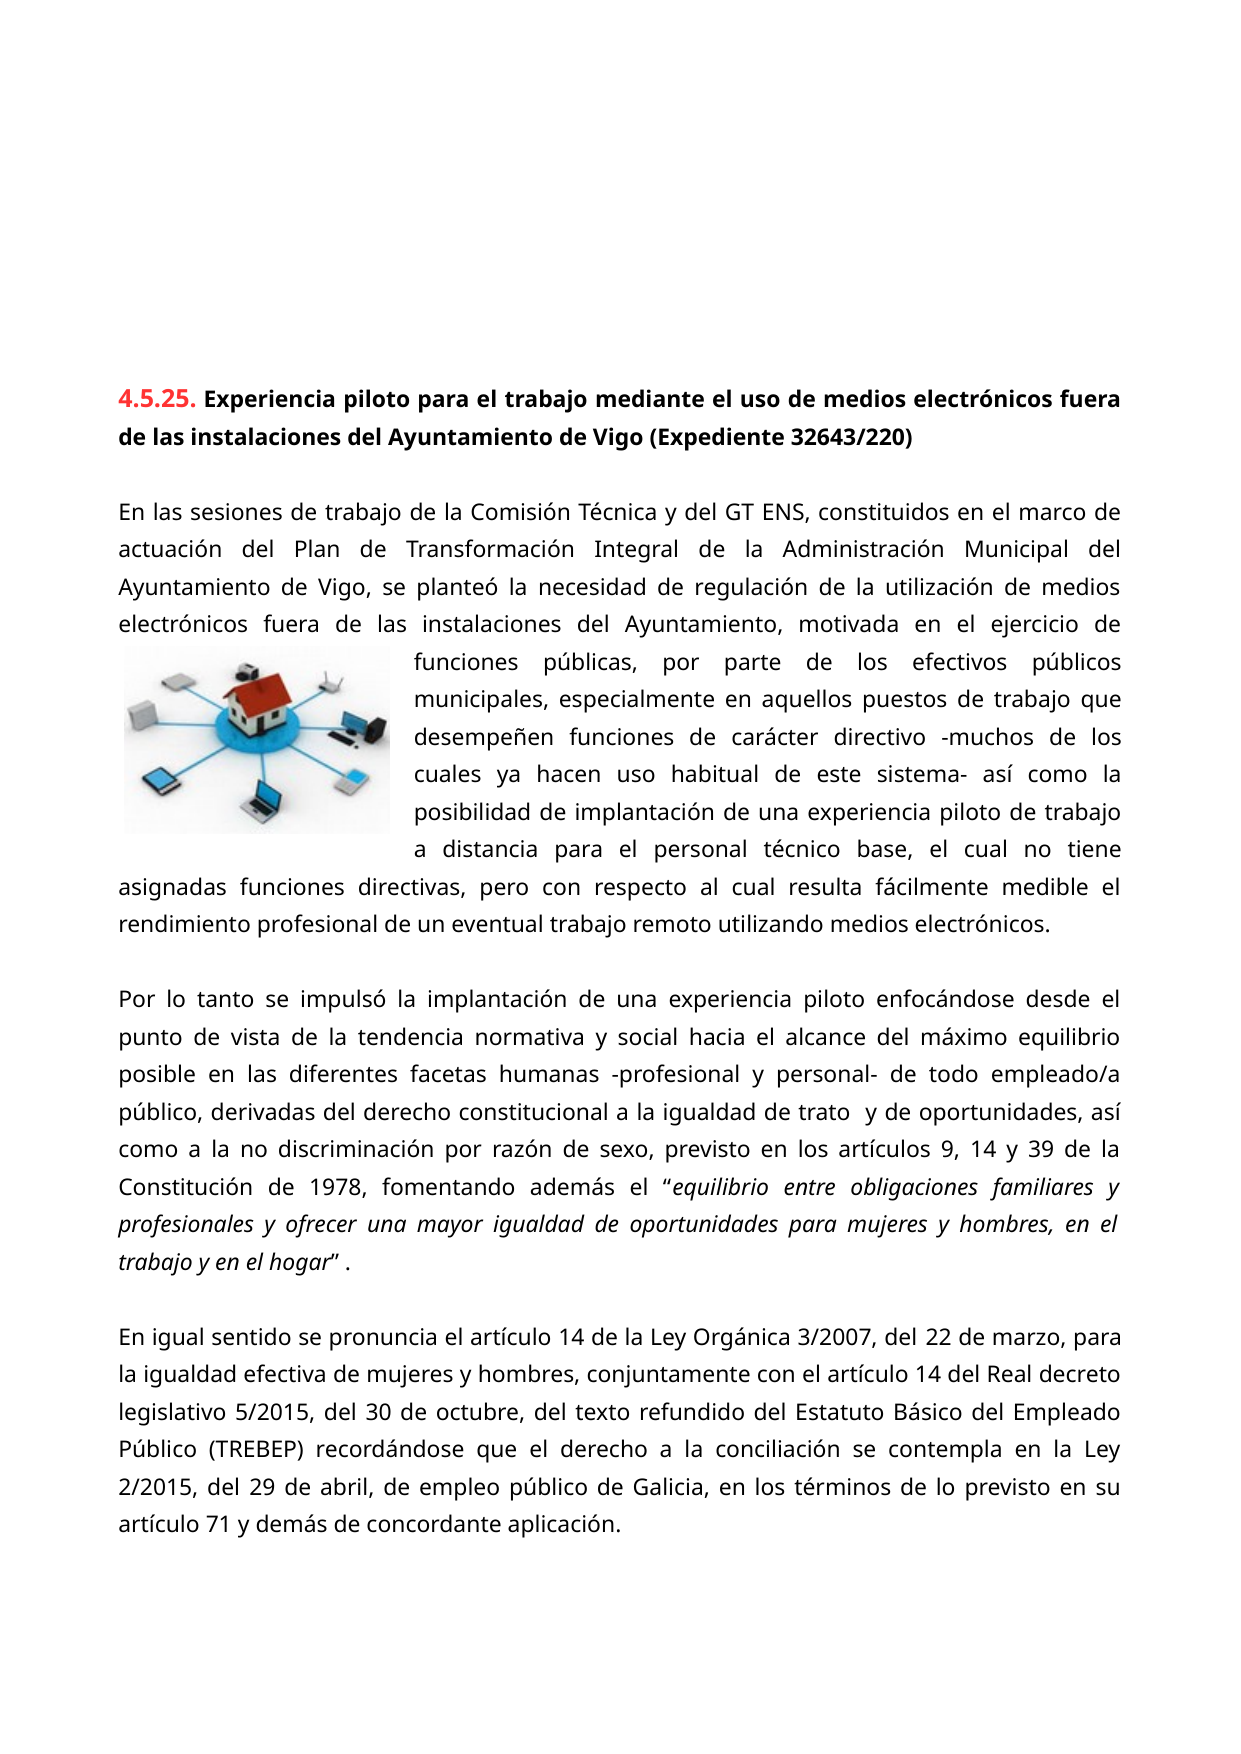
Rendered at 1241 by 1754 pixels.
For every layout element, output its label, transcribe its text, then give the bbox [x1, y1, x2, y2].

picture [124, 646, 390, 834]
text En igual sentido se pronuncia el artículo 14 de la Ley Orgánica 3/2007, del 22 de marzo, para la igualdad efectiva de mujeres y hombres, conjuntamente con el artículo 14 del Real decreto legislativo 5/2015, del 30 de octubre, del texto refundido del Estatuto Básico del Empleado Público (TREBEP) recordándose que el derecho a la conciliación se contempla en la Ley 2/2015, del 29 de abril, de empleo público de Galicia, en los términos de lo previsto en su artículo 71 y demás de concordante aplicación. [118, 1321, 1122, 1540]
text Por lo tanto se impulsó la implantación de una experiencia piloto enfocándose desde el punto de vista de la tendencia normativa y social hacia el alcance del máximo equilibrio posible en las diferentes facetas humanas -profesional y personal- de todo empleado/a público, derivadas del derecho constitucional a la igualdad de trato y de oportunidades, así como a la no discriminación por razón de sexo, previsto en los artículos 9, 14 y 39 de la Constitución de 1978, fomentando además el “equilibrio entre obligaciones familiares y profesionales y ofrecer una mayor igualdad de oportunidades para mujeres y hombres, en el trabajo y en el hogar” . [118, 983, 1122, 1277]
list Experiencia piloto para el trabajo mediante el uso de medios electrónicos fuera de las instalaciones del Ayuntamiento de Vigo (Expediente 32643/220) [118, 381, 1122, 452]
text En las sesiones de trabajo de la Comisión Técnica y del GT ENS, constituidos en el marco de actuación del Plan de Transformación Integral de la Administración Municipal del Ayuntamiento de Vigo, se planteó la necesidad de regulación de la utilización de medios electrónicos fuera de las instalaciones del Ayuntamiento, motivada en el ejercicio de funciones públicas, por parte de los efectivos públicos municipales, especialmente en aquellos puestos de trabajo que desempeñen funciones de carácter directivo -muchos de los cuales ya hacen uso habitual de este sistema- así como la posibilidad de implantación de una experiencia piloto de trabajo a distancia para el personal técnico base, el cual no tiene asignadas funciones directivas, pero con respecto al cual resulta fácilmente medible el rendimiento profesional de un eventual trabajo remoto utilizando medios electrónicos. [118, 496, 1122, 940]
